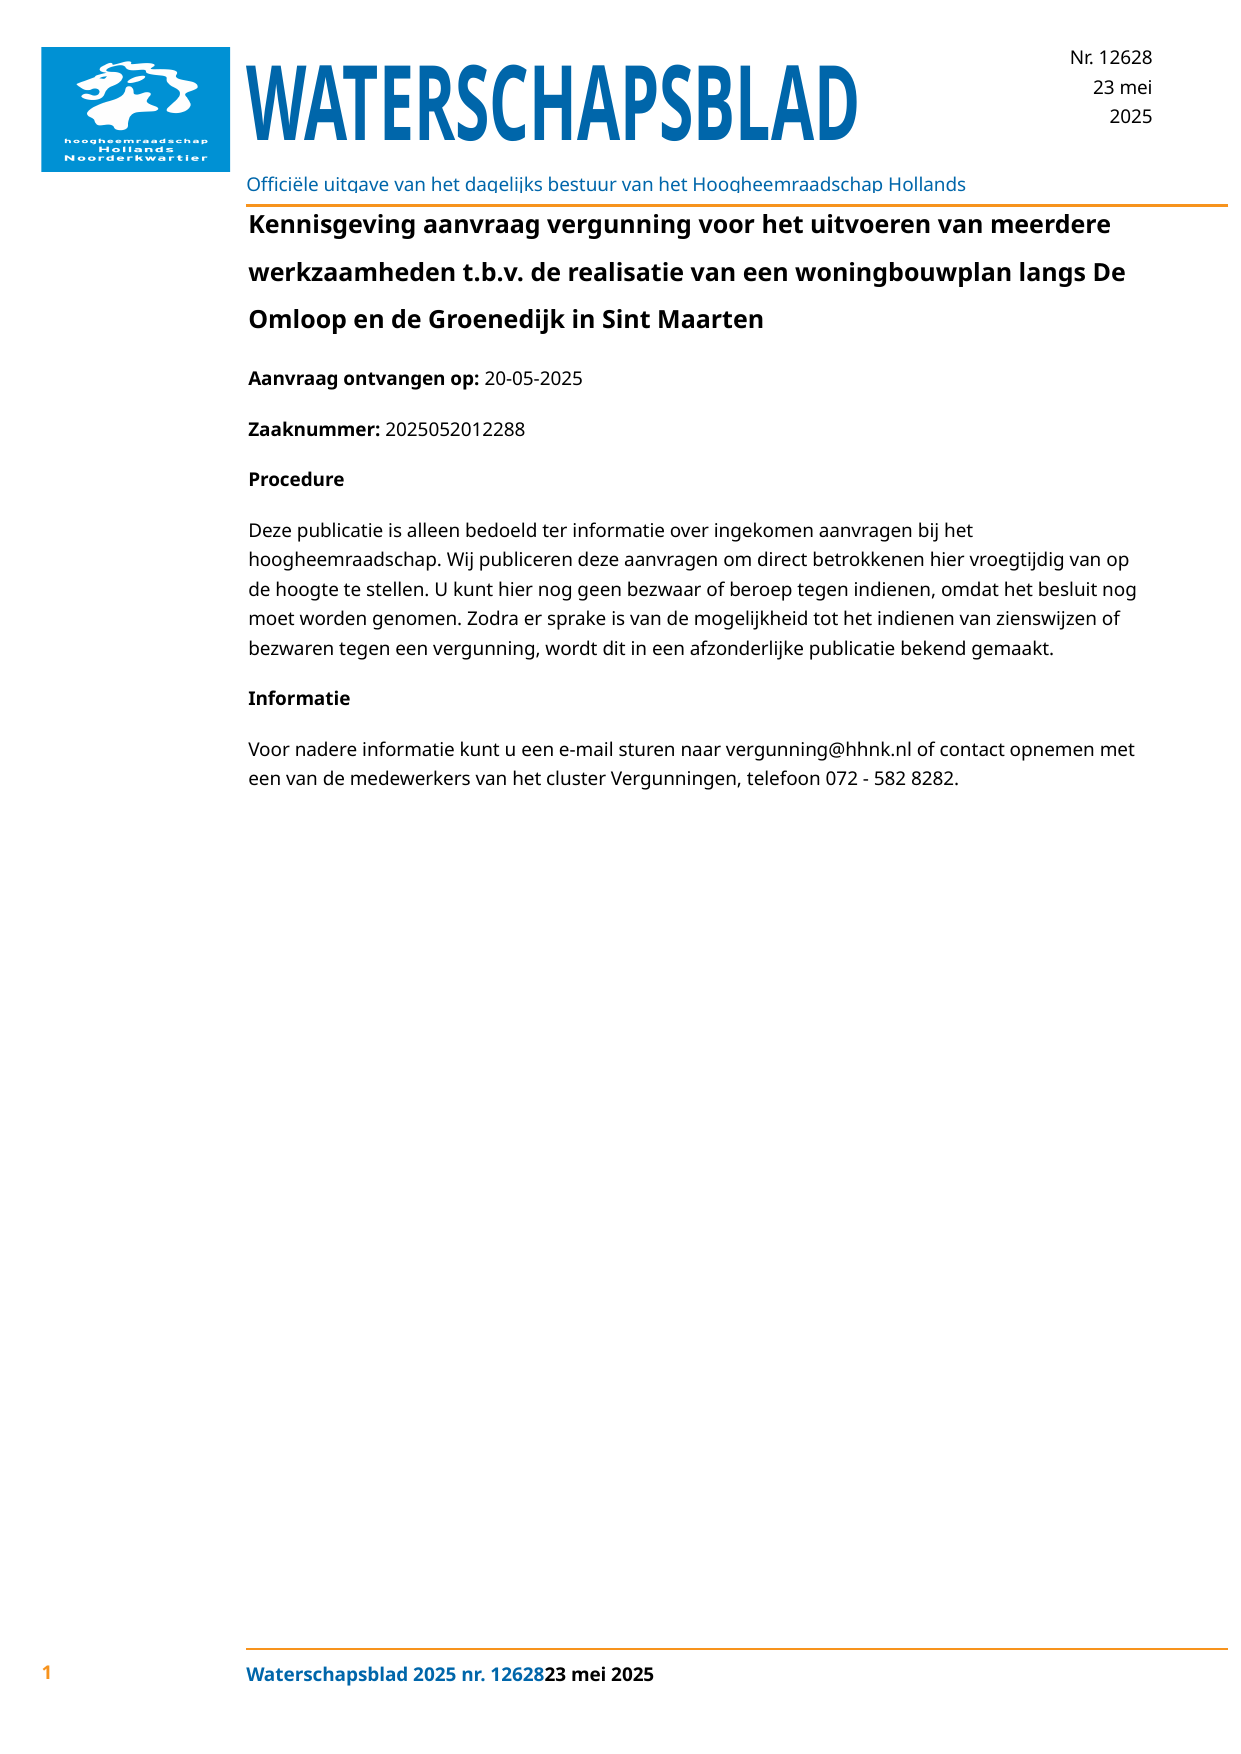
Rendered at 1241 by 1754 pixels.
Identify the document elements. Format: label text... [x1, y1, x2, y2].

text Voor nadere informatie kunt u een e-mail sturen naar vergunning@hhnk.nl of contact opnemen met een van de medewerkers van het cluster Vergunningen, telefoon 072 - 582 8282. [248, 736, 1152, 791]
text Informatie [248, 686, 1152, 711]
picture [88, 87, 157, 130]
picture [118, 62, 197, 112]
text Procedure [248, 466, 1152, 492]
text Kennisgeving aanvraag vergunning voor het uitvoeren van meerdere werkzaamheden t.b.v. de realisatie van een woningbouwplan langs De Omloop en de Groenedijk in Sint Maarten [248, 207, 1152, 336]
text Zaaknummer: 2025052012288 [248, 416, 1152, 442]
picture [78, 64, 122, 99]
text Deze publicatie is alleen bedoeld ter informatie over ingekomen aanvragen bij het hoogheemraadschap. Wij publiceren deze aanvragen om direct betrokkenen hier vroegtijdig van op de hoogte te stellen. U kunt hier nog geen bezwaar of beroep tegen indienen, omdat het besluit nog moet worden genomen. Zodra er sprake is van de mogelijkheid tot het indienen van zienswijzen of bezwaren tegen een vergunning, wordt dit in een afzonderlijke publicatie bekend gemaakt. [248, 517, 1152, 661]
text Aanvraag ontvangen op: 20-05-2025 [248, 366, 1152, 391]
picture [129, 76, 144, 82]
